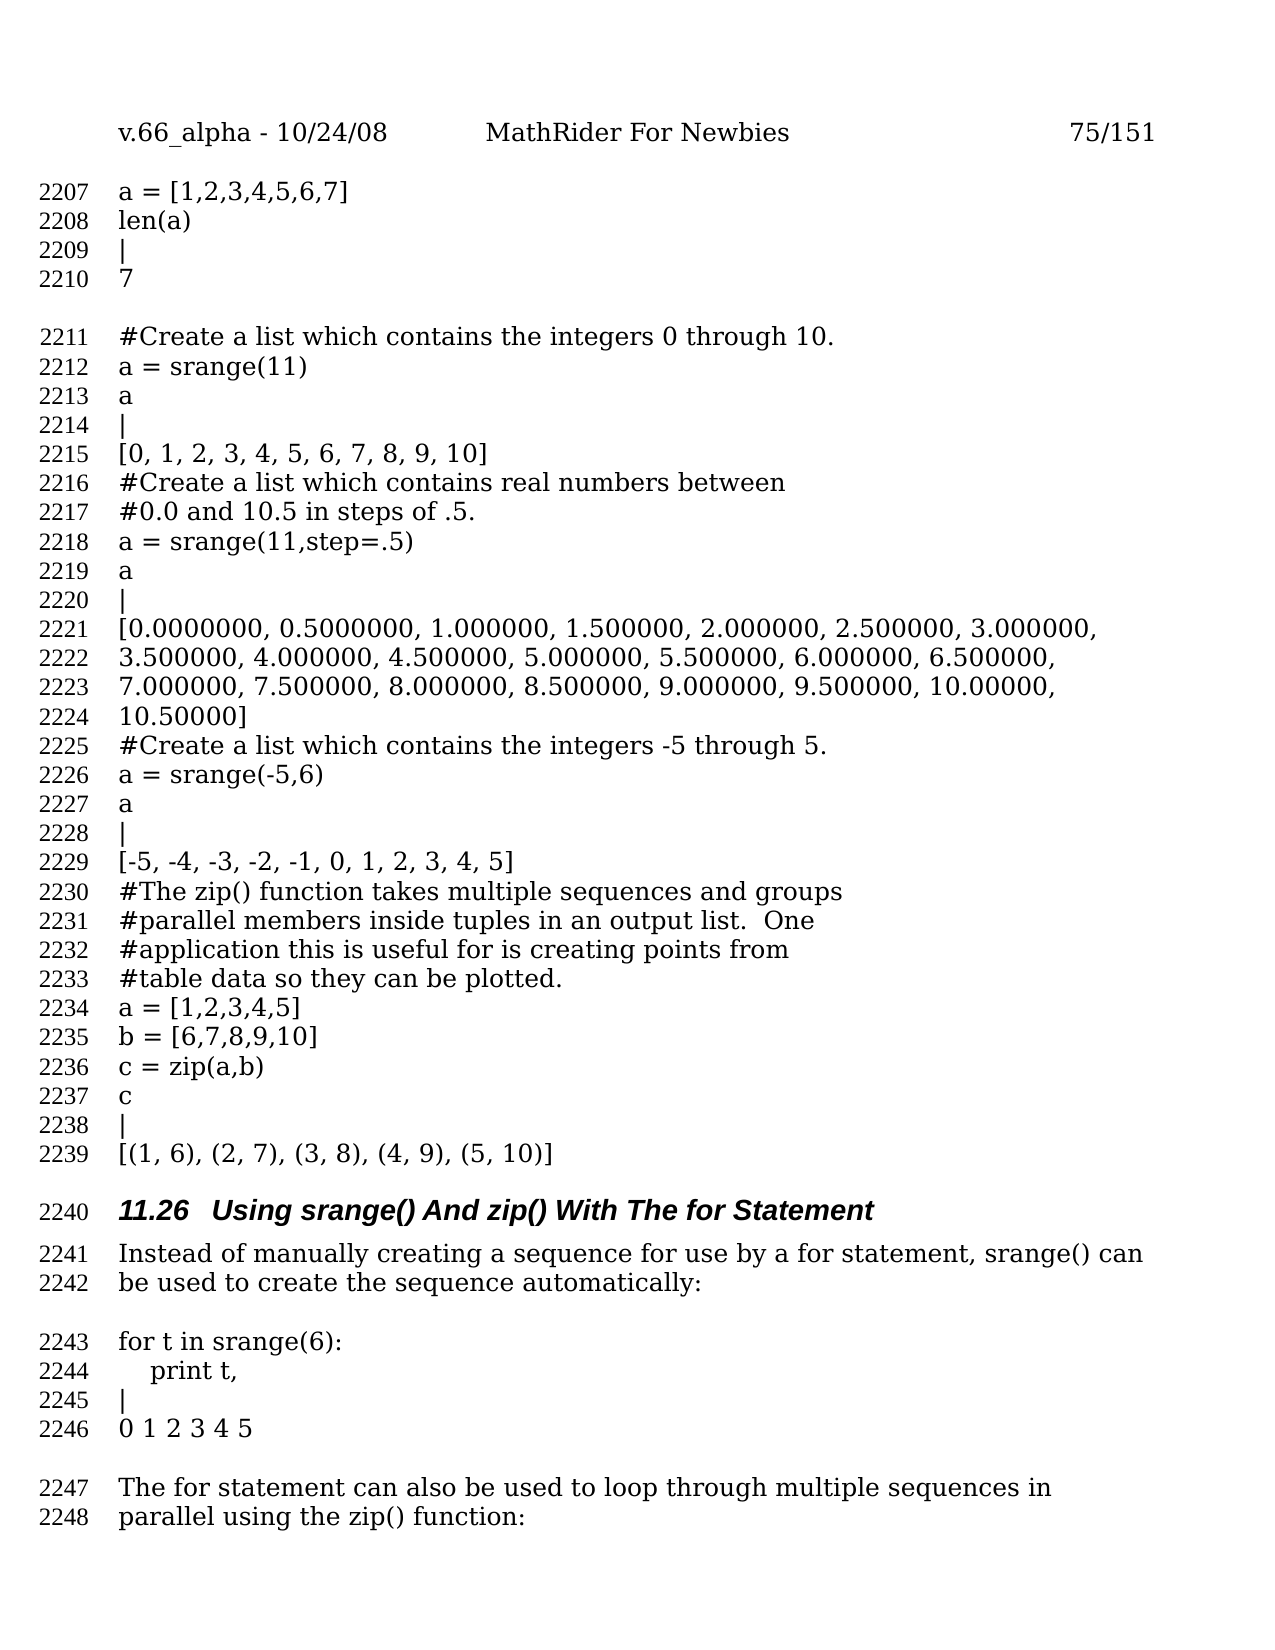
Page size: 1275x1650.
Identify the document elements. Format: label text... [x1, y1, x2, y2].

text c [118, 1081, 1157, 1110]
text a = [1,2,3,4,5,6,7] [118, 177, 1157, 206]
text #parallel members inside tuples in an output list. One [118, 906, 1157, 935]
text | [118, 235, 1157, 264]
text | [118, 1110, 1157, 1139]
text a [118, 556, 1157, 585]
text Instead of manually creating a sequence for use by a for statement, srange() can be used to create the sequence automatically: [118, 1239, 1157, 1298]
text c = zip(a,b) [118, 1052, 1157, 1081]
text #application this is useful for is creating points from [118, 935, 1157, 964]
text a = [1,2,3,4,5] [118, 993, 1157, 1023]
text | [118, 818, 1157, 848]
text [0.0000000, 0.5000000, 1.000000, 1.500000, 2.000000, 2.500000, 3.000000, 3.500000, 4.000000, 4.500000, 5.000000, 5.500000, 6.000000, 6.500000, 7.000000, 7.500000, 8.000000, 8.500000, 9.000000, 9.500000, 10.00000, 10.50000] [118, 614, 1157, 731]
text #Create a list which contains the integers 0 through 10. [118, 323, 1157, 352]
text | [118, 585, 1157, 614]
text [(1, 6), (2, 7), (3, 8), (4, 9), (5, 10)] [118, 1139, 1157, 1168]
text b = [6,7,8,9,10] [118, 1023, 1157, 1052]
text a = srange(11) [118, 352, 1157, 381]
text | [118, 1385, 1157, 1414]
text len(a) [118, 206, 1157, 235]
text a [118, 381, 1157, 410]
text for t in srange(6): [118, 1327, 1157, 1356]
text | [118, 410, 1157, 439]
subtitle Using srange() And zip() With The for Statement [118, 1193, 1157, 1227]
text #Create a list which contains real numbers between [118, 468, 1157, 498]
text a = srange(11,step=.5) [118, 527, 1157, 556]
text 7 [118, 264, 1157, 293]
text The for statement can also be used to loop through multiple sequences in parallel using the zip() function: [118, 1473, 1157, 1531]
text [-5, -4, -3, -2, -1, 0, 1, 2, 3, 4, 5] [118, 848, 1157, 877]
text a = srange(-5,6) [118, 760, 1157, 789]
text a [118, 789, 1157, 818]
text #table data so they can be plotted. [118, 964, 1157, 993]
text [0, 1, 2, 3, 4, 5, 6, 7, 8, 9, 10] [118, 439, 1157, 468]
text #0.0 and 10.5 in steps of .5. [118, 498, 1157, 527]
text #The zip() function takes multiple sequences and groups [118, 877, 1157, 906]
text print t, [118, 1356, 1157, 1385]
text #Create a list which contains the integers -5 through 5. [118, 731, 1157, 760]
text 0 1 2 3 4 5 [118, 1414, 1157, 1444]
